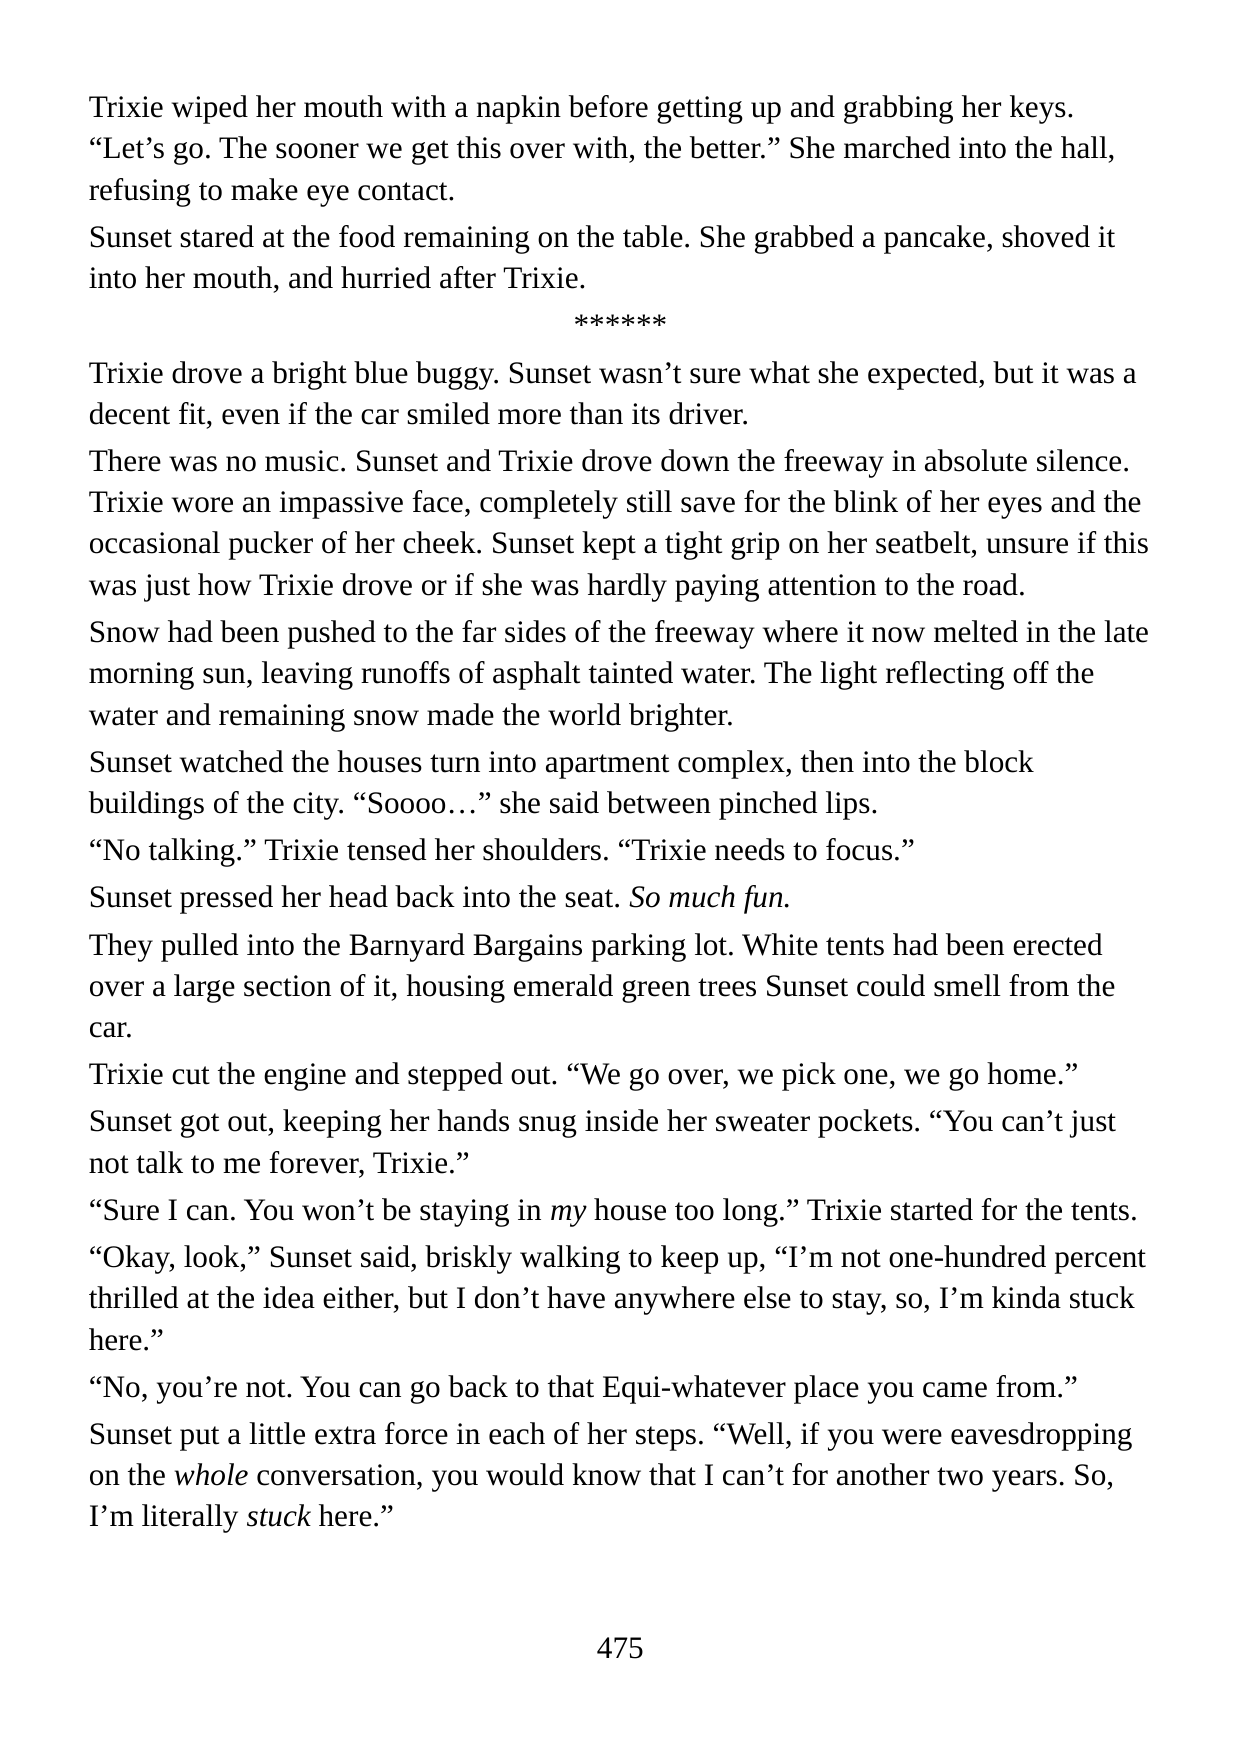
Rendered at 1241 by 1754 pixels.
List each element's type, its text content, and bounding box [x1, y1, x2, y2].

text Sunset got out, keeping her hands snug inside her sweater pockets. “You can’t just not talk to me forever, Trixie.” [88, 1103, 1152, 1180]
text Sunset pressed her head back into the seat. So much fun. [88, 878, 1152, 914]
text They pulled into the Barnyard Bargains parking lot. White tents had been erected over a large section of it, housing emerald green trees Sunset could smell from the car. [88, 926, 1152, 1044]
text “Okay, look,” Sunset said, briskly walking to keep up, “I’m not one-hundred percent thrilled at the idea either, but I don’t have anywhere else to stay, so, I’m kinda stuck here.” [88, 1238, 1152, 1357]
text Trixie wiped her mouth with a napkin before getting up and grabbing her keys. “Let’s go. The sooner we get this over with, the better.” She marched into the hall, refusing to make eye contact. [88, 88, 1152, 207]
text Trixie drove a bright blue buggy. Sunset wasn’t sure what she expected, but it was a decent fit, even if the car smiled more than its driver. [88, 354, 1152, 431]
text Snow had been pushed to the far sides of the freeway where it now melted in the late morning sun, leaving runoffs of asphalt tainted water. The light reflecting off the water and remaining snow made the world brighter. [88, 613, 1152, 732]
text There was no music. Sunset and Trixie drove down the freeway in absolute silence. Trixie wore an impassive face, completely still save for the blink of her eyes and the occasional pucker of her cheek. Sunset kept a tight grip on her seatbelt, unsure if this was just how Trixie drove or if she was hardly paying attention to the road. [88, 442, 1152, 602]
text Sunset stared at the food remaining on the table. She grabbed a pancake, shoved it into her mouth, and hurried after Trixie. [88, 218, 1152, 295]
text Sunset watched the houses turn into apartment complex, then into the block buildings of the city. “Soooo…” she said between pinched lips. [88, 743, 1152, 820]
text “No, you’re not. You can go back to that Equi-whatever place you came from.” [88, 1368, 1152, 1404]
text “Sure I can. You won’t be staying in my house too long.” Trixie started for the tents. [88, 1191, 1152, 1227]
text Trixie cut the engine and stepped out. “We go over, we pick one, we go home.” [88, 1055, 1152, 1091]
text “No talking.” Trixie tensed her shoulders. “Trixie needs to focus.” [88, 831, 1152, 867]
text Sunset put a little extra force in each of her steps. “Well, if you were eavesdropping on the whole conversation, you would know that I can’t for another two years. So, I’m literally stuck here.” [88, 1415, 1152, 1533]
text ****** [88, 307, 1152, 343]
